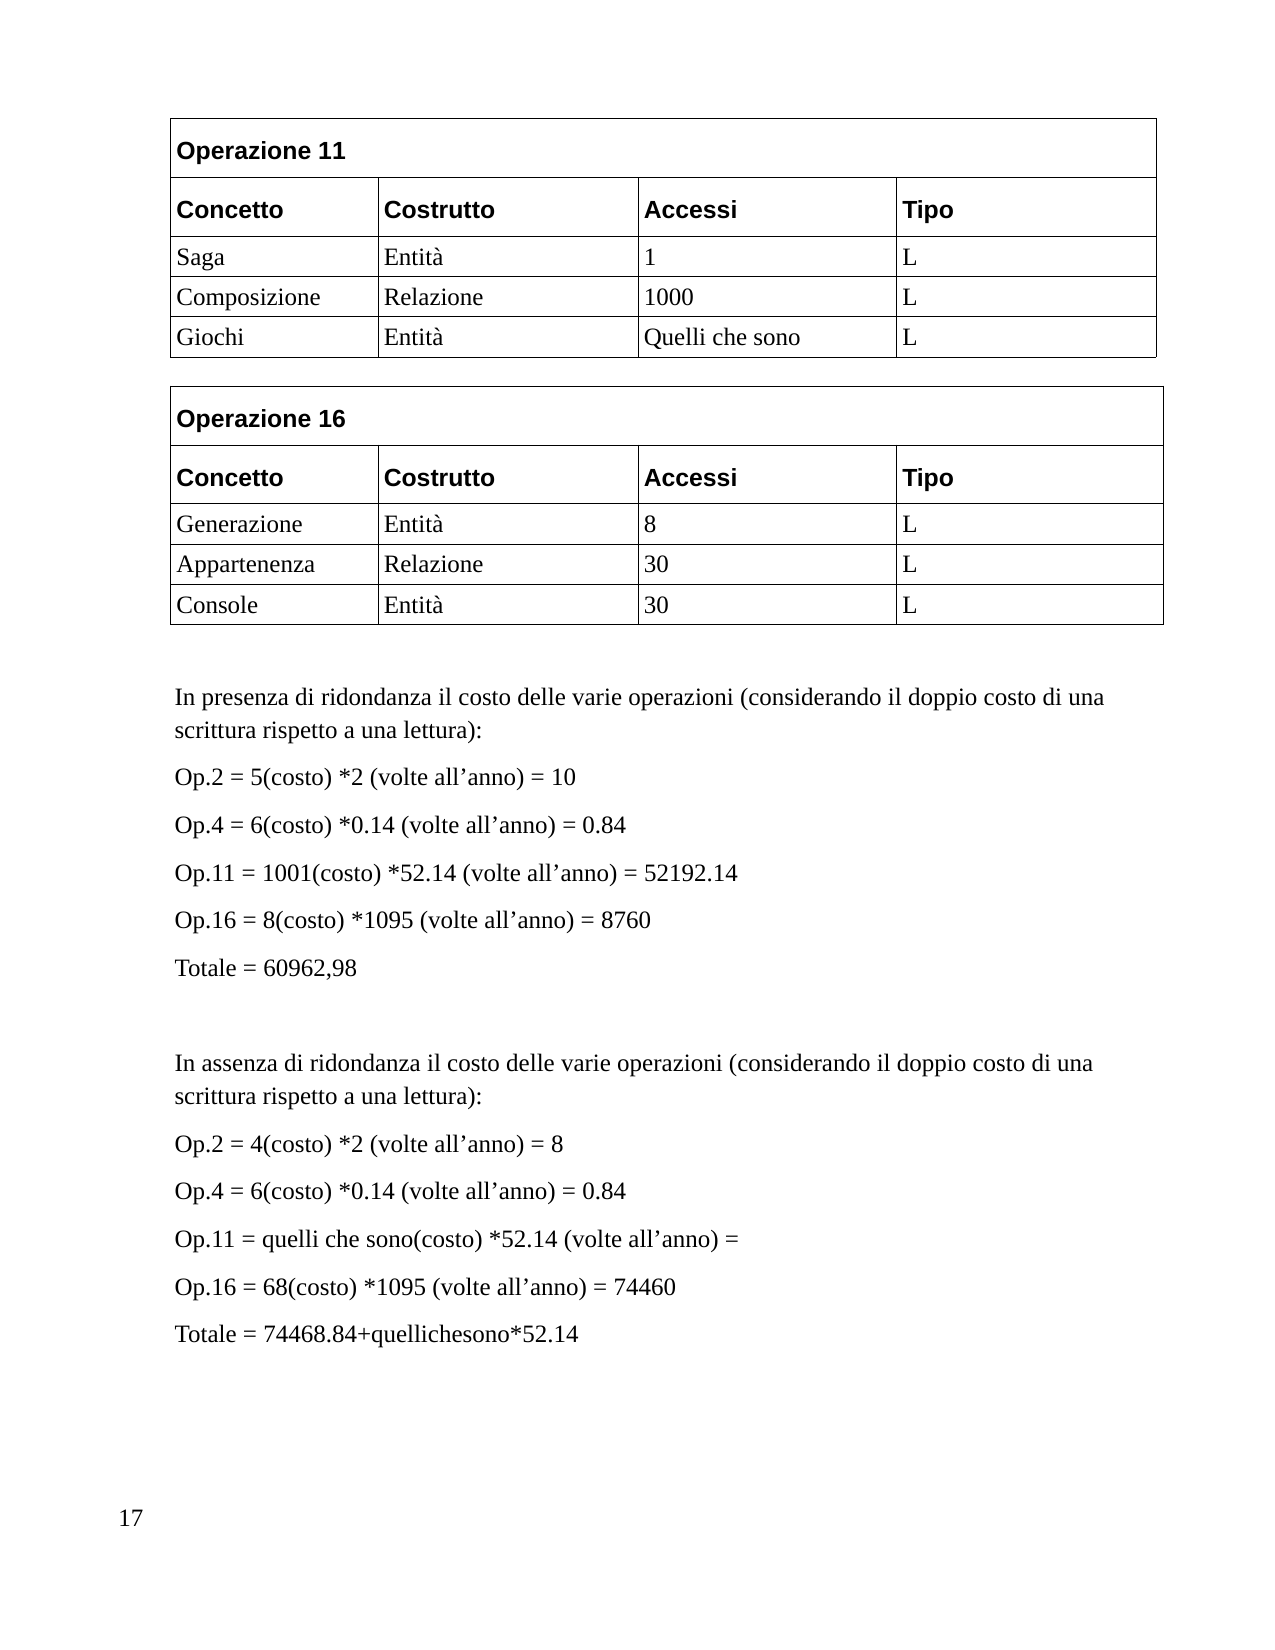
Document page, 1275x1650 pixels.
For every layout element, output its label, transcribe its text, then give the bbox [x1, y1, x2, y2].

table_cell Relazione [379, 545, 638, 584]
table_cell 1000 [639, 277, 896, 316]
table_cell Saga [171, 237, 378, 276]
table_cell 30 [639, 545, 896, 584]
table_cell L [897, 585, 1163, 624]
text Op.16 = 8(costo) *1095 (volte all’anno) = 8760 [174, 905, 1157, 934]
text Op.4 = 6(costo) *0.14 (volte all’anno) = 0.84 [174, 1176, 1157, 1205]
table_cell Entità [379, 237, 638, 276]
table_cell Entità [379, 317, 638, 357]
table_cell L [897, 317, 1156, 357]
text Totale = 60962,98 [174, 953, 1157, 982]
table_cell Concetto [171, 446, 378, 503]
table_cell Generazione [171, 504, 378, 544]
table_cell Giochi [171, 317, 378, 357]
text In presenza di ridondanza il costo delle varie operazioni (considerando il doppio costo di una scrittura rispetto a una lettura): [174, 682, 1157, 744]
table_cell L [897, 237, 1156, 276]
text Op.11 = 1001(costo) *52.14 (volte all’anno) = 52192.14 [174, 858, 1157, 886]
text Op.2 = 4(costo) *2 (volte all’anno) = 8 [174, 1129, 1157, 1157]
table_cell Quelli che sono [639, 317, 896, 357]
table_cell Accessi [639, 446, 896, 503]
table_cell 8 [639, 504, 896, 544]
table_cell L [897, 277, 1156, 316]
table_cell L [897, 504, 1163, 544]
text Totale = 74468.84+quellichesono*52.14 [174, 1319, 1157, 1348]
table_cell Appartenenza [171, 545, 378, 584]
text Op.2 = 5(costo) *2 (volte all’anno) = 10 [174, 762, 1157, 791]
table_cell Concetto [171, 178, 378, 236]
table_cell Tipo [897, 446, 1163, 503]
table_cell L [897, 545, 1163, 584]
table_cell Entità [379, 504, 638, 544]
table_cell Relazione [379, 277, 638, 316]
table_cell Composizione [171, 277, 378, 316]
text Op.11 = quelli che sono(costo) *52.14 (volte all’anno) = [174, 1224, 1157, 1253]
table_header Operazione 11 [171, 119, 1156, 177]
text Op.16 = 68(costo) *1095 (volte all’anno) = 74460 [174, 1272, 1157, 1300]
table_cell Entità [379, 585, 638, 624]
table_cell 30 [639, 585, 896, 624]
table_cell Costrutto [379, 178, 638, 236]
table_cell Console [171, 585, 378, 624]
table_cell Tipo [897, 178, 1156, 236]
text Op.4 = 6(costo) *0.14 (volte all’anno) = 0.84 [174, 810, 1157, 839]
table_header Operazione 16 [171, 387, 1163, 444]
table_cell Accessi [639, 178, 896, 236]
text In assenza di ridondanza il costo delle varie operazioni (considerando il doppio costo di una scrittura rispetto a una lettura): [174, 1048, 1157, 1110]
table_cell 1 [639, 237, 896, 276]
table_cell Costrutto [379, 446, 638, 503]
